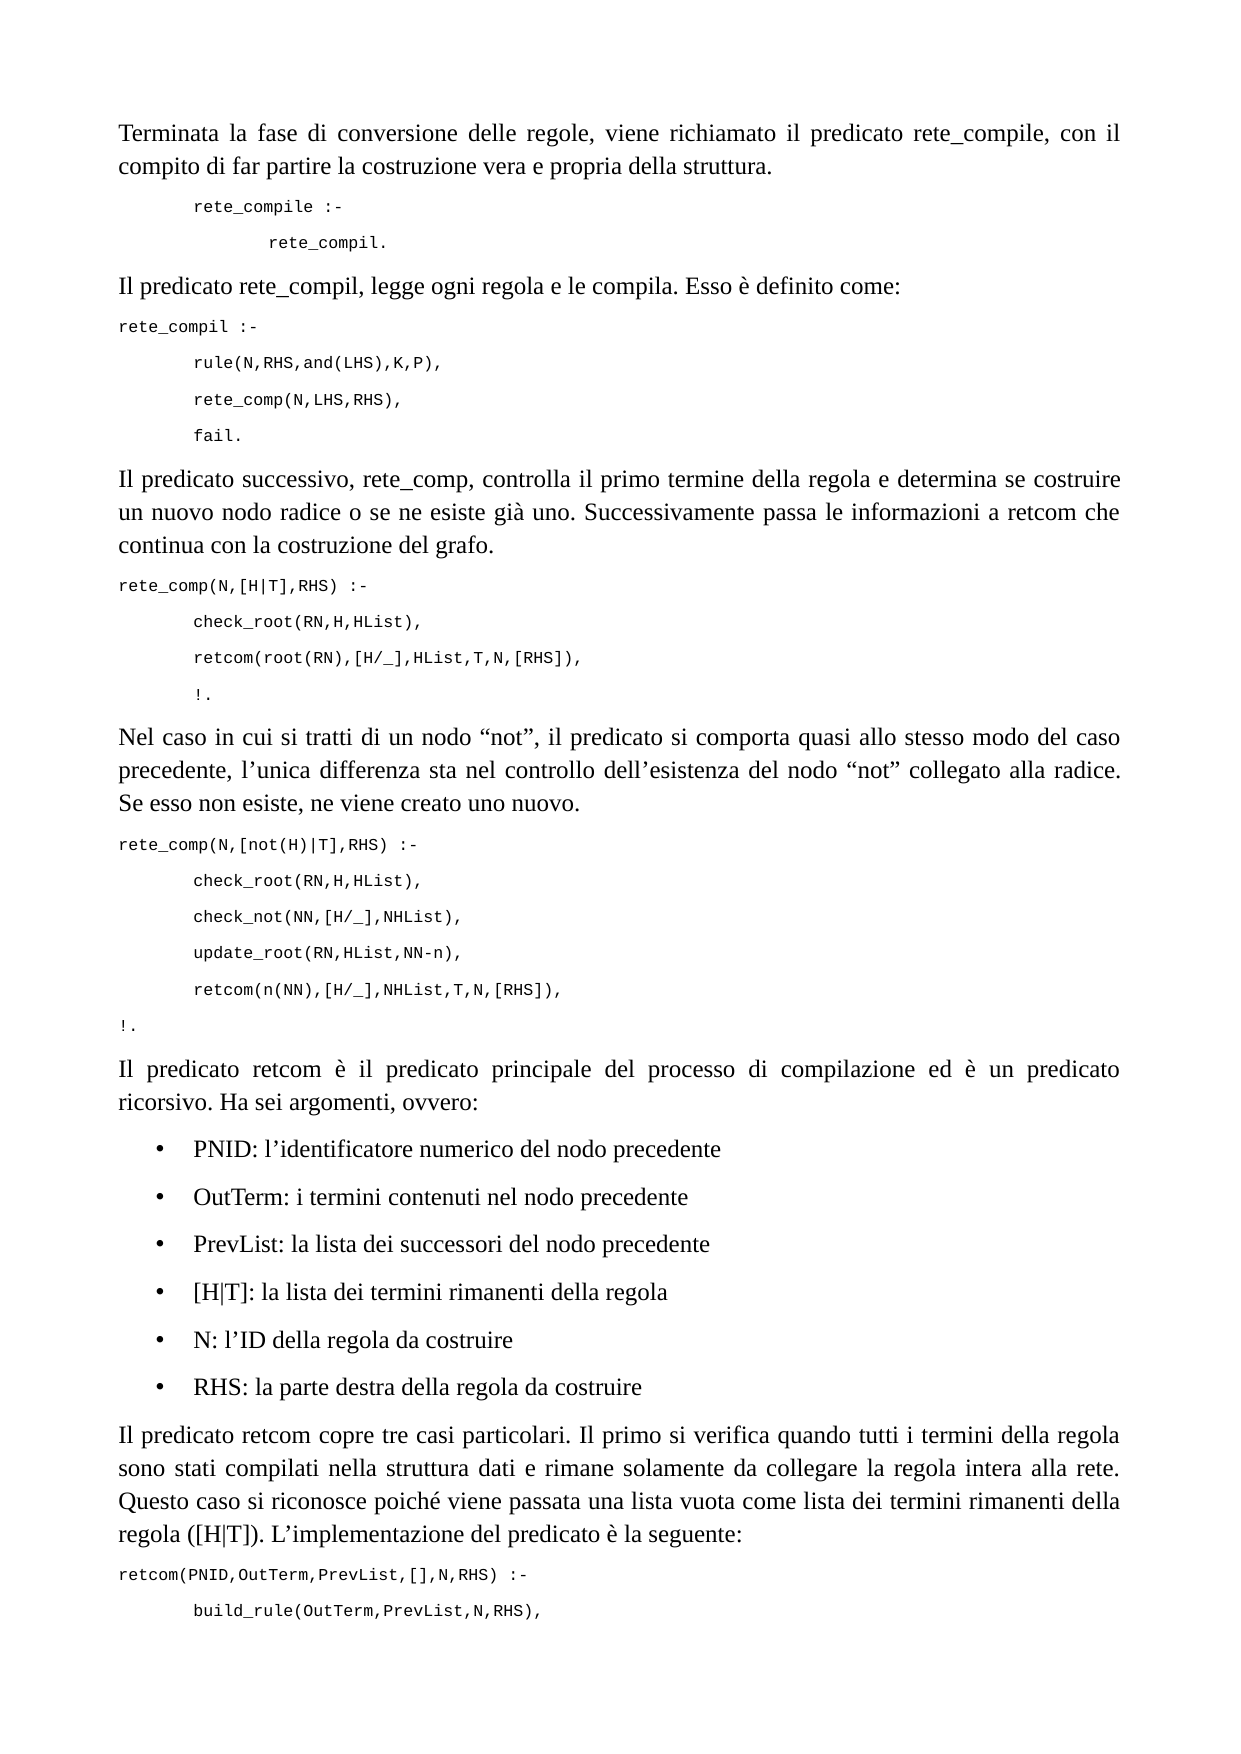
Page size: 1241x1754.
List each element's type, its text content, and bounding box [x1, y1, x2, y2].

text !. [118, 1017, 1122, 1036]
text retcom(PNID,OutTerm,PrevList,[],N,RHS) :- [118, 1567, 1122, 1585]
text rete_comp(N,[not(H)|T],RHS) :- [118, 836, 1122, 855]
text !. [118, 686, 1122, 705]
text retcom(n(NN),[H/_],NHList,T,N,[RHS]), [118, 981, 1122, 1000]
text fail. [118, 428, 1122, 446]
text rete_compil :- [118, 319, 1122, 338]
list OutTerm: i termini contenuti nel nodo precedente [156, 1182, 1122, 1211]
text Terminata la fase di conversione delle regole, viene richiamato il predicato rete_compile, con il compito di far partire la costruzione vera e propria della struttura. [118, 118, 1122, 180]
list PrevList: la lista dei successori del nodo precedente [156, 1229, 1122, 1258]
text check_root(RN,H,HList), [118, 872, 1122, 891]
text rete_compile :- [118, 199, 1122, 218]
text Il predicato retcom è il predicato principale del processo di compilazione ed è un predicato ricorsivo. Ha sei argomenti, ovvero: [118, 1054, 1122, 1115]
text Nel caso in cui si tratti di un nodo “not”, il predicato si comporta quasi allo stesso modo del caso precedente, l’unica differenza sta nel controllo dell’esistenza del nodo “not” collegato alla radice. Se esso non esiste, ne viene creato uno nuovo. [118, 722, 1122, 817]
text rule(N,RHS,and(LHS),K,P), [118, 355, 1122, 374]
text build_rule(OutTerm,PrevList,N,RHS), [118, 1603, 1122, 1622]
text update_root(RN,HList,NN-n), [118, 945, 1122, 964]
text Il predicato successivo, rete_comp, controlla il primo termine della regola e determina se costruire un nuovo nodo radice o se ne esiste già uno. Successivamente passa le informazioni a retcom che continua con la costruzione del grafo. [118, 464, 1122, 559]
text Il predicato rete_compil, legge ogni regola e le compila. Esso è definito come: [118, 271, 1122, 300]
list N: l’ID della regola da costruire [156, 1325, 1122, 1353]
text rete_comp(N,LHS,RHS), [118, 391, 1122, 410]
list PNID: l’identificatore numerico del nodo precedente [156, 1134, 1122, 1163]
text check_not(NN,[H/_],NHList), [118, 909, 1122, 927]
list RHS: la parte destra della regola da costruire [156, 1372, 1122, 1401]
text Il predicato retcom copre tre casi particolari. Il primo si verifica quando tutti i termini della regola sono stati compilati nella struttura dati e rimane solamente da collegare la regola intera alla rete. Questo caso si riconosce poiché viene passata una lista vuota come lista dei termini rimanenti della regola ([H|T]). L’implementazione del predicato è la seguente: [118, 1420, 1122, 1548]
text check_root(RN,H,HList), [118, 614, 1122, 633]
text rete_compil. [118, 235, 1122, 254]
text retcom(root(RN),[H/_],HList,T,N,[RHS]), [118, 650, 1122, 669]
text rete_comp(N,[H|T],RHS) :- [118, 577, 1122, 596]
list [H|T]: la lista dei termini rimanenti della regola [156, 1277, 1122, 1306]
